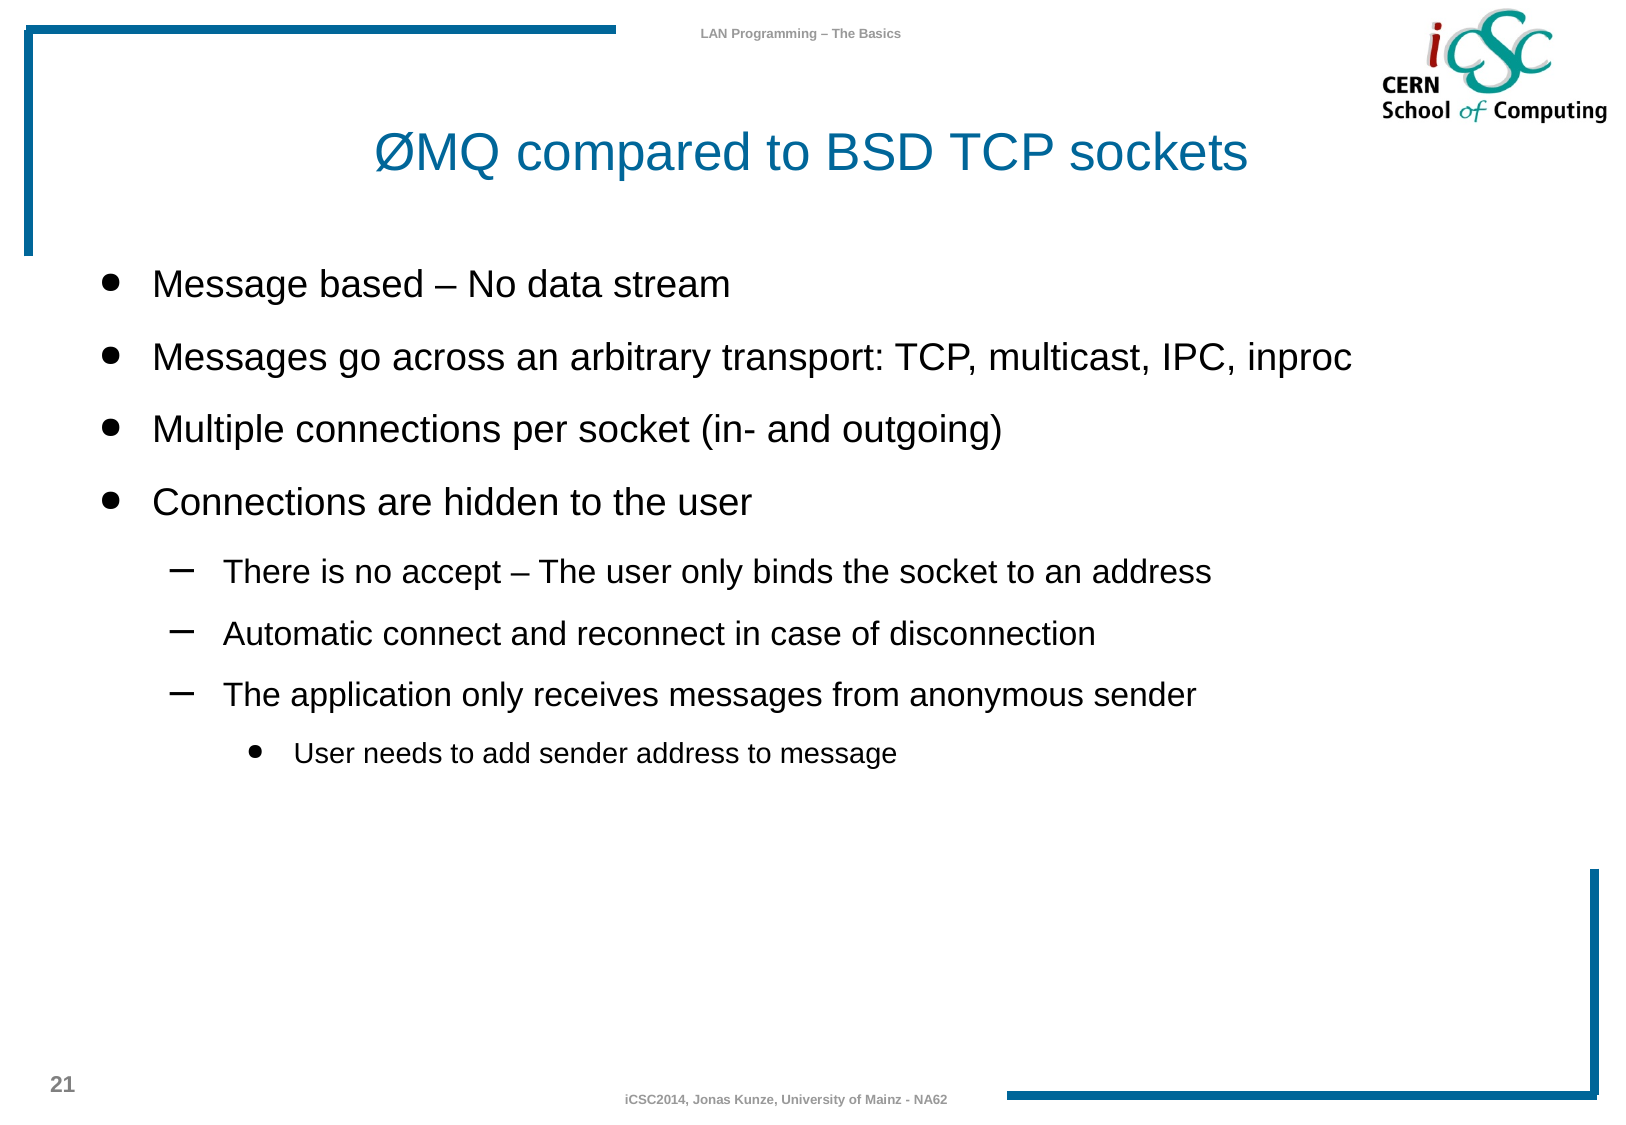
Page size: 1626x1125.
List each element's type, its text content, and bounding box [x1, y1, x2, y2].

title ØMQ compared to BSD TCP sockets [81, 44, 1544, 233]
list Message based – No data stream Messages go across an arbitrary transport: TCP, multicast, IPC, inproc Multiple connections per socket (in- and outgoing) Connections are hidden to the user There is no accept – The user only binds the socket to an address Automatic connect and reconnect in case of disconnection The application only receives messages from anonymous sender User needs to add sender address to message [81, 263, 1512, 1051]
picture [1381, 8, 1608, 125]
